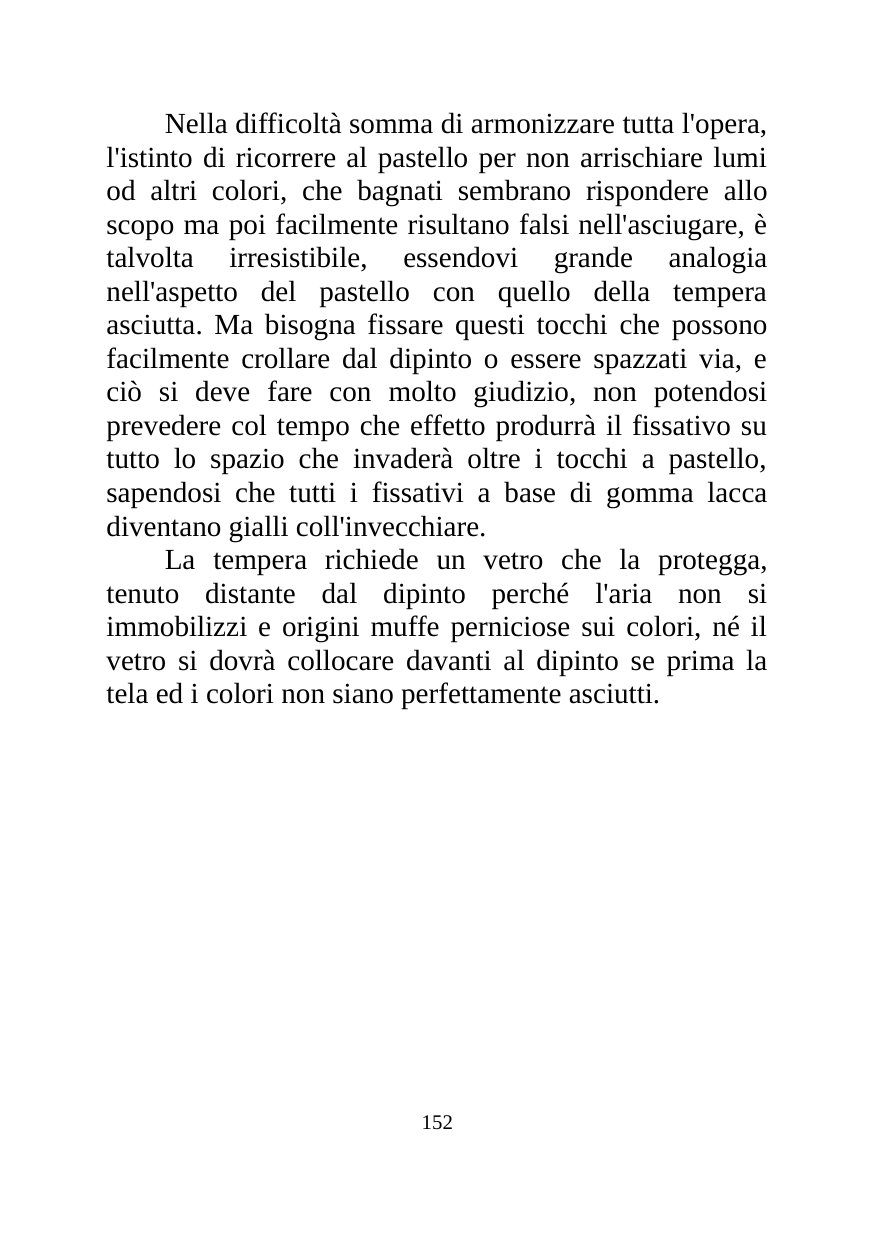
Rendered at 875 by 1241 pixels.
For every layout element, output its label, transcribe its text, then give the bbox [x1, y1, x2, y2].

text La tempera richiede un vetro che la protegga, tenuto distante dal dipinto perché l'aria non si immobilizzi e origini muffe perniciose sui colori, né il vetro si dovrà collocare davanti al dipinto se prima la tela ed i colori non siano perfettamente asciutti. [106, 542, 768, 710]
text Nella difficoltà somma di armonizzare tutta l'opera, l'istinto di ricorrere al pastello per non arrischiare lumi od altri colori, che bagnati sembrano rispondere allo scopo ma poi facilmente risultano falsi nell'asciugare, è talvolta irresistibile, essendovi grande analogia nell'aspetto del pastello con quello della tempera asciutta. Ma bisogna fissare questi tocchi che possono facilmente crollare dal dipinto o essere spazzati via, e ciò si deve fare con molto giudizio, non potendosi prevedere col tempo che effetto produrrà il fissativo su tutto lo spazio che invaderà oltre i tocchi a pastello, sapendosi che tutti i fissativi a base di gomma lacca diventano gialli coll'invecchiare. [106, 106, 768, 542]
